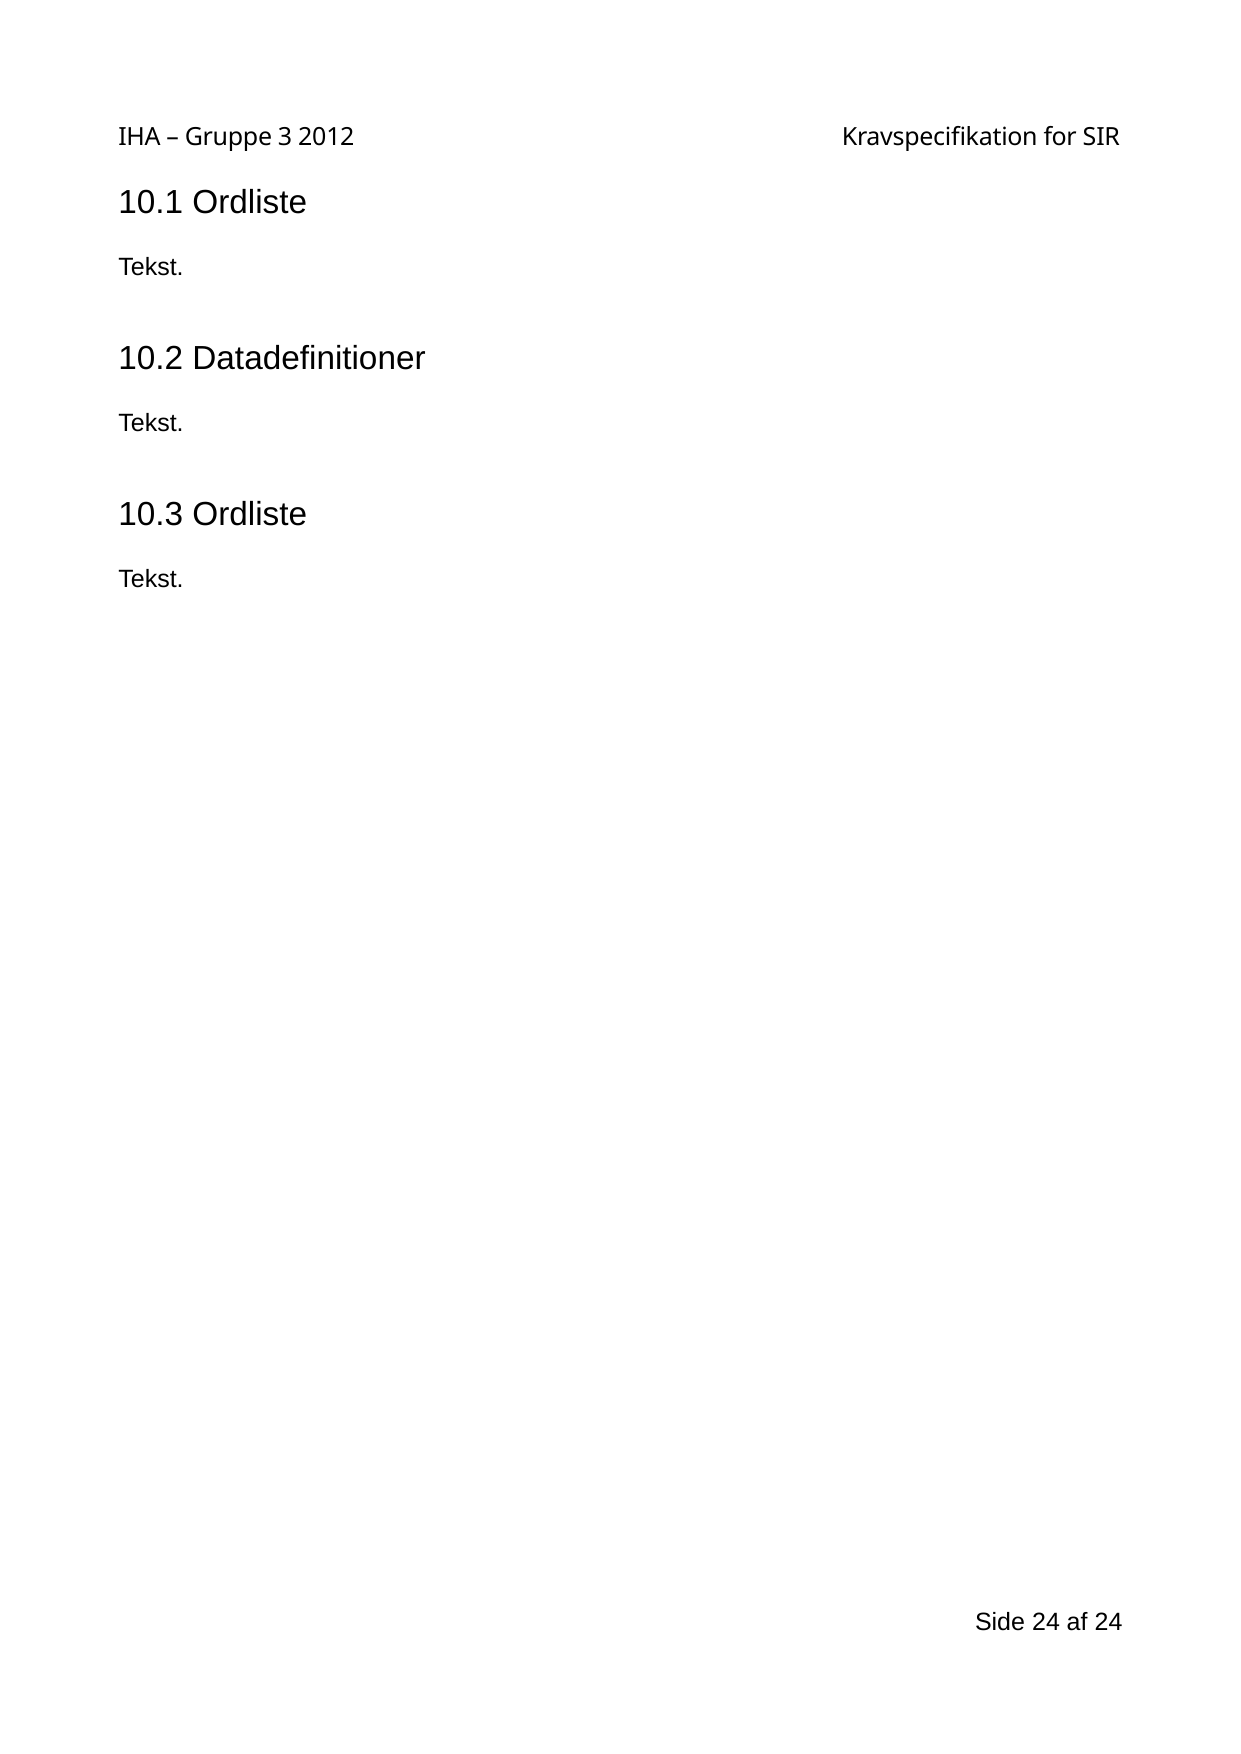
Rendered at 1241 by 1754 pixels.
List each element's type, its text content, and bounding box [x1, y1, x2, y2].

text 10.1 Ordliste [118, 182, 1122, 220]
text 10.3 Ordliste [118, 494, 1122, 533]
text Tekst. [118, 252, 1122, 281]
text 10.2 Datadefinitioner [118, 338, 1122, 376]
text Tekst. [118, 408, 1122, 437]
text Tekst. [118, 564, 1122, 593]
